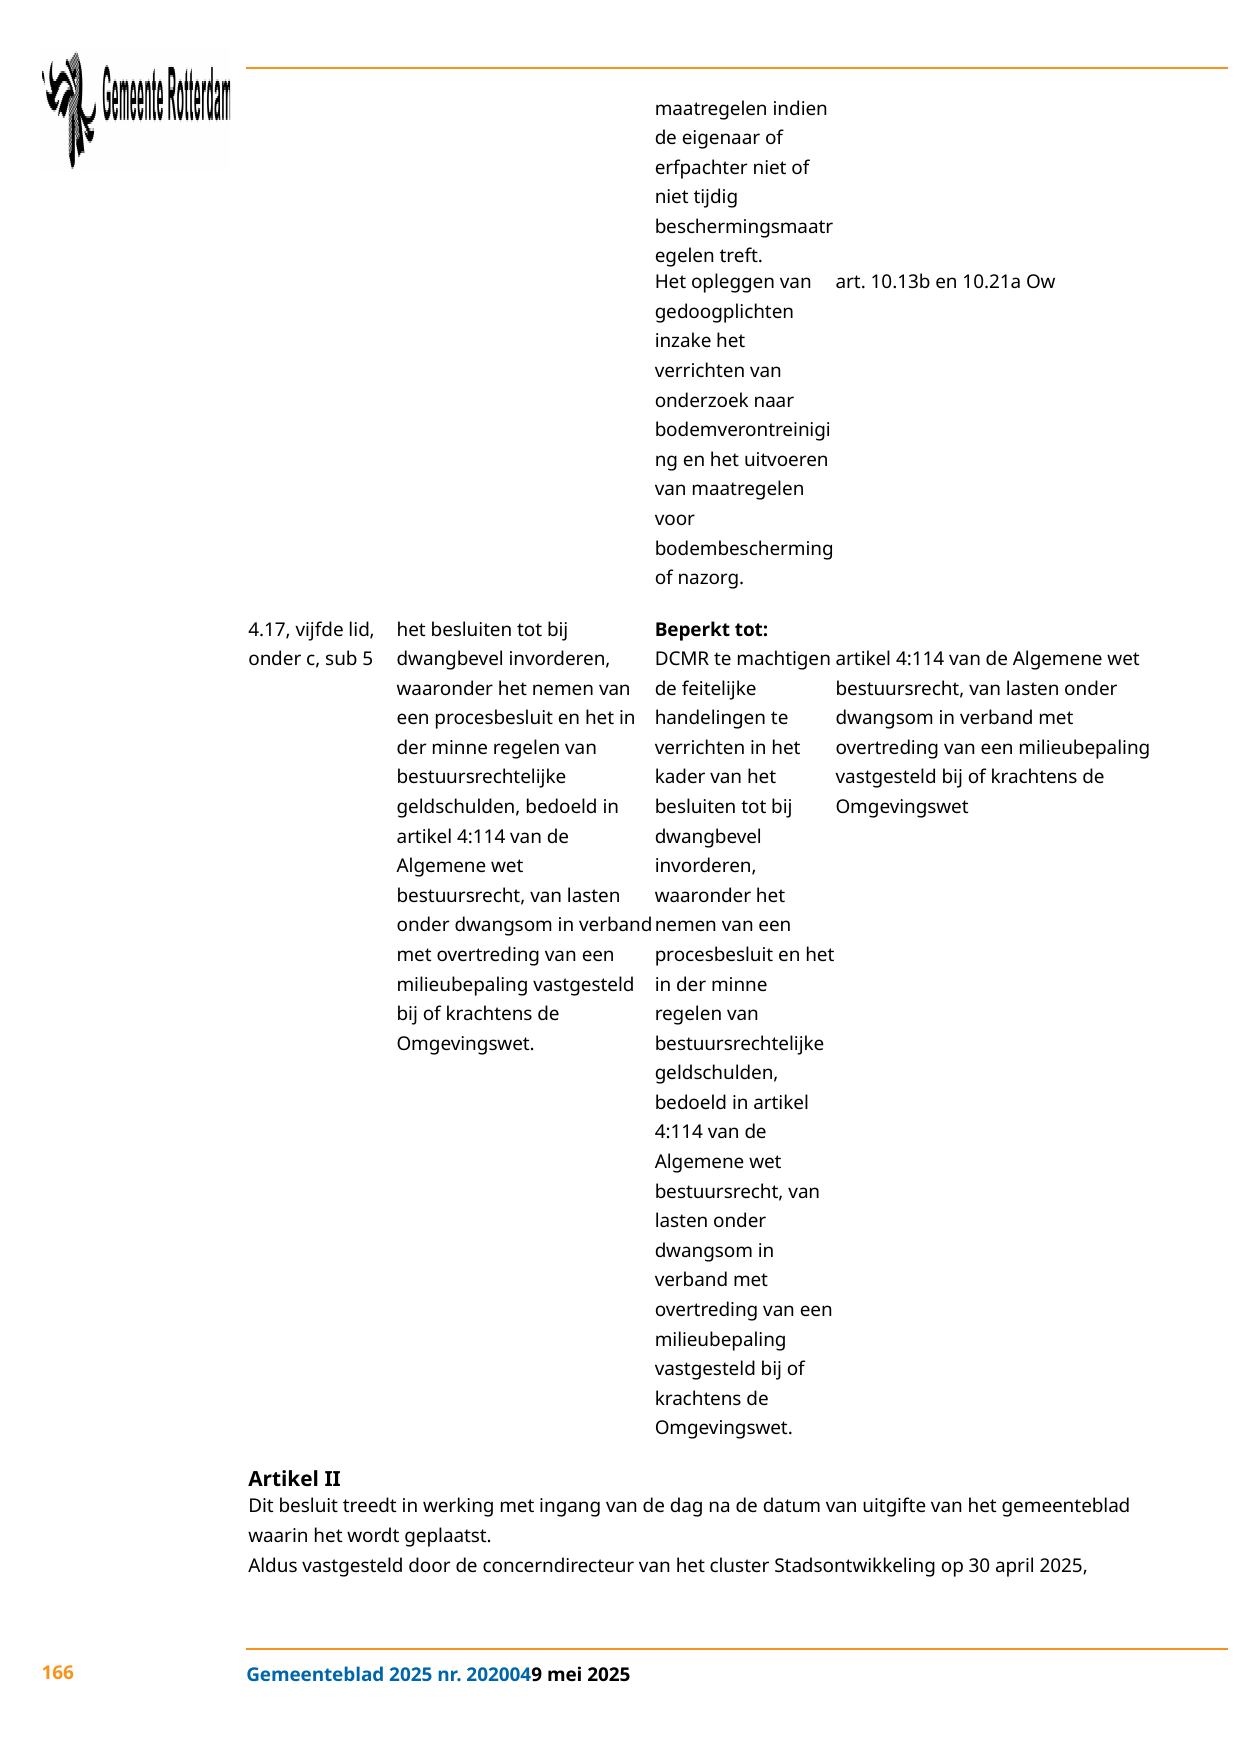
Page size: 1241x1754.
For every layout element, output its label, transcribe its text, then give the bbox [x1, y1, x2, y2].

table_cell artikel 4:114 van de Algemene wet bestuursrecht, van lasten onder dwangsom in verband met overtreding van een milieubepaling vastgesteld bij of krachtens de Omgevingswet [835, 616, 1152, 1440]
table_cell [396, 269, 654, 590]
table_cell [396, 95, 654, 268]
picture [41, 47, 231, 172]
table_cell [396, 590, 654, 616]
table_cell [655, 590, 835, 616]
table_cell 4.17, vijfde lid, onder c, sub 5 [248, 616, 396, 1440]
table_cell [248, 590, 396, 616]
table_cell het besluiten tot bij dwangbevel invorderen, waaronder het nemen van een procesbesluit en het in der minne regelen van bestuursrechtelijke geldschulden, bedoeld in artikel 4:114 van de Algemene wet bestuursrecht, van lasten onder dwangsom in verband met overtreding van een milieubepaling vastgesteld bij of krachtens de Omgevingswet. [396, 616, 654, 1440]
table_cell art. 10.13b en 10.21a Ow [835, 269, 1152, 590]
text Aldus vastgesteld door de concerndirecteur van het cluster Stadsontwikkeling op 30 april 2025, [248, 1552, 1152, 1578]
table_cell [248, 95, 396, 268]
table_cell [835, 95, 1152, 268]
table_cell Het opleggen van gedoogplichten inzake het verrichten van onderzoek naar bodemverontreiniging en het uitvoeren van maatregelen voor bodembescherming of nazorg. [655, 269, 835, 590]
table_cell Beperkt tot: DCMR te machtigen de feitelijke handelingen te verrichten in het kader van het besluiten tot bij dwangbevel invorderen, waaronder het nemen van een procesbesluit en het in der minne regelen van bestuursrechtelijke geldschulden, bedoeld in artikel 4:114 van de Algemene wet bestuursrecht, van lasten onder dwangsom in verband met overtreding van een milieubepaling vastgesteld bij of krachtens de Omgevingswet. [655, 616, 835, 1440]
text Artikel II [248, 1464, 1152, 1493]
table_cell [248, 269, 396, 590]
table_cell [835, 590, 1152, 616]
text Dit besluit treedt in werking met ingang van de dag na de datum van uitgifte van het gemeenteblad waarin het wordt geplaatst. [248, 1493, 1152, 1548]
table_cell maatregelen indien de eigenaar of erfpachter niet of niet tijdig beschermingsmaatregelen treft. [655, 95, 835, 268]
